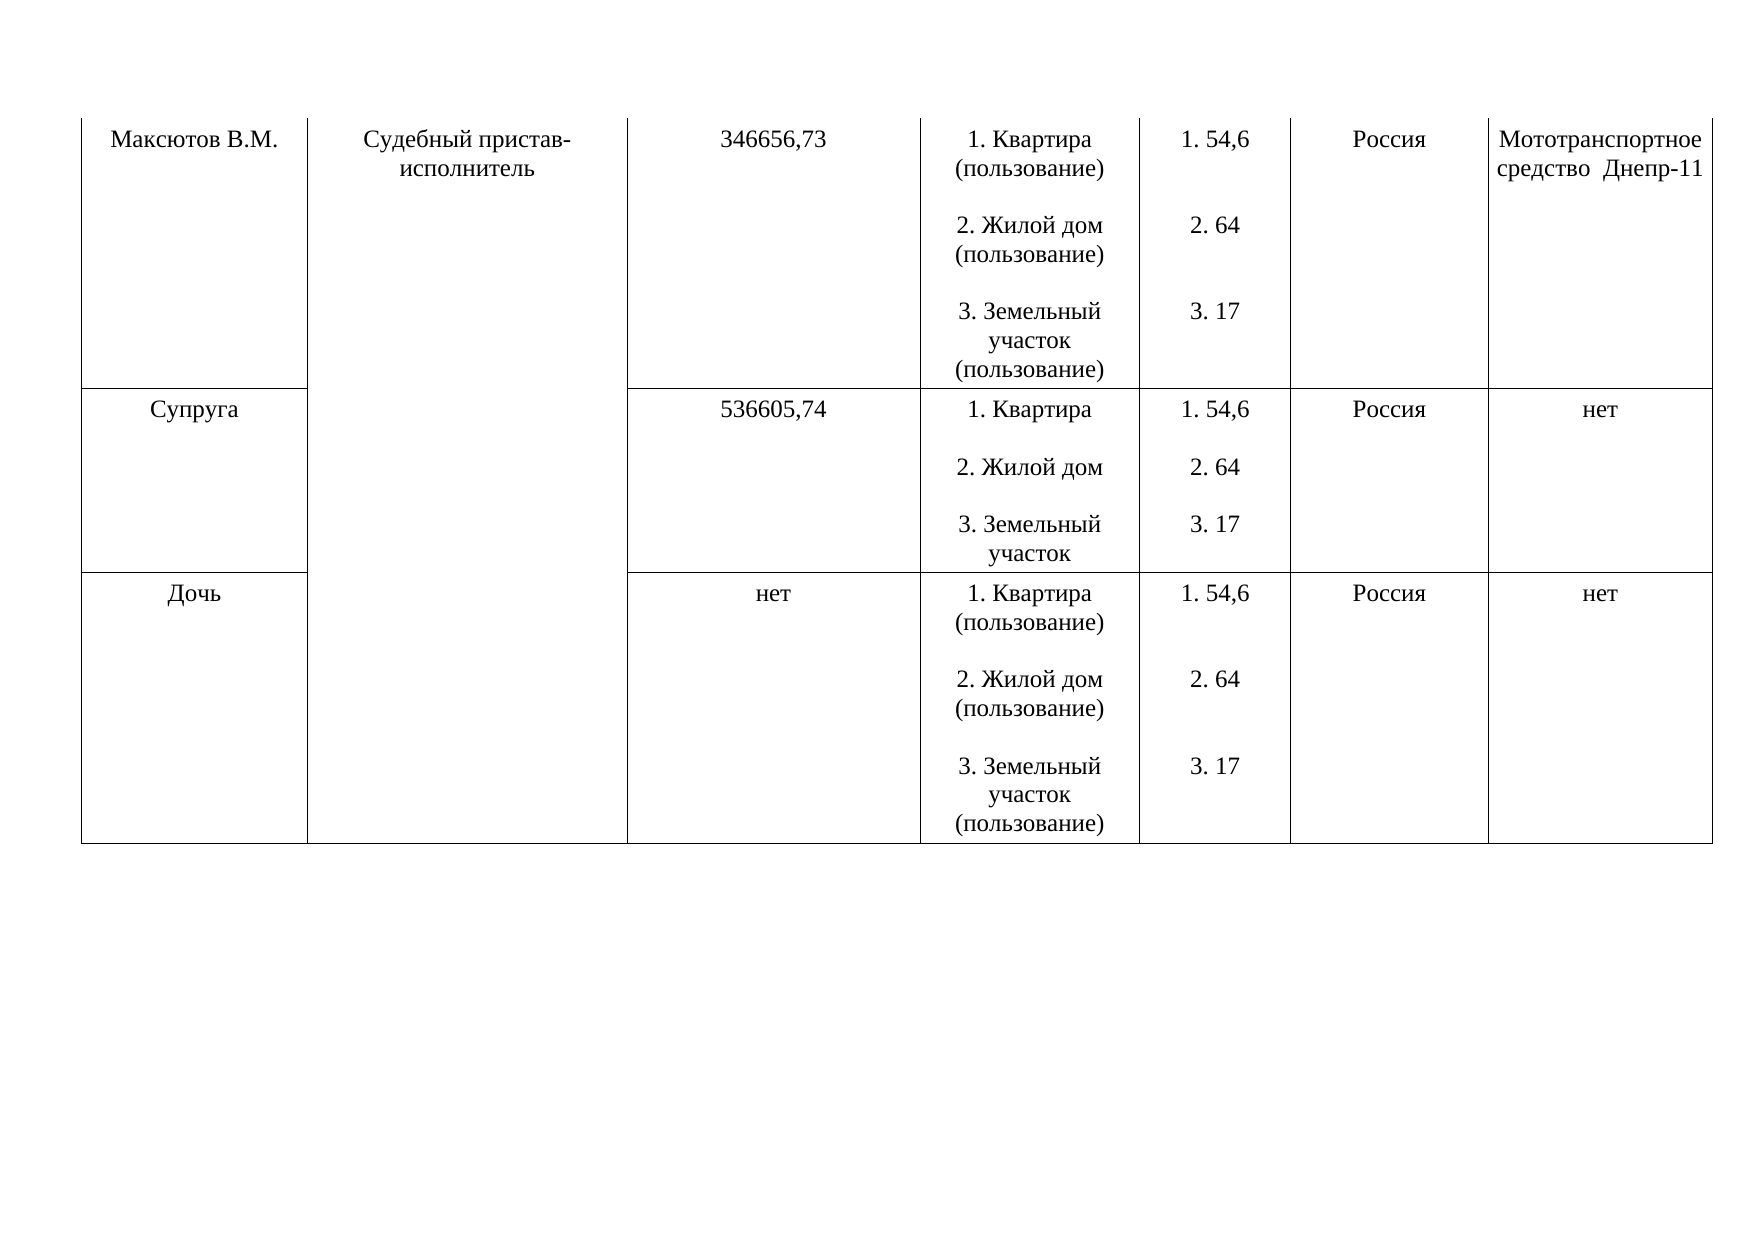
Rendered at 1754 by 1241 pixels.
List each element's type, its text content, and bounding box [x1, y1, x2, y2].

table_cell 1. Квартира 2. Жилой дом 3. Земельный участок [921, 389, 1139, 572]
table_cell 1. Квартира (пользование) 2. Жилой дом (пользование) 3. Земельный участок (пользование) [921, 573, 1139, 843]
table_cell Россия [1291, 573, 1488, 843]
table_cell Супруга [82, 389, 307, 572]
table_cell Судебный пристав-исполнитель [308, 118, 627, 843]
table_cell 1. 54,6 2. 64 3. 17 [1140, 573, 1290, 843]
table_cell 1. Квартира (пользование) 2. Жилой дом (пользование) 3. Земельный участок (пользование) [921, 118, 1139, 388]
table_cell 1. 54,6 2. 64 3. 17 [1140, 389, 1290, 572]
table_cell Россия [1291, 389, 1488, 572]
table_cell Дочь [82, 573, 307, 843]
table_cell Максютов В.М. [82, 118, 307, 388]
table_cell нет [1489, 389, 1712, 572]
table_cell нет [628, 573, 920, 843]
table_cell 1. 54,6 2. 64 3. 17 [1140, 118, 1290, 388]
table_cell нет [1489, 573, 1712, 843]
table_cell Россия [1291, 118, 1488, 388]
table_cell 346656,73 [628, 118, 920, 388]
table_cell Мототранспортное средство Днепр-11 [1489, 118, 1712, 388]
table_cell 536605,74 [628, 389, 920, 572]
